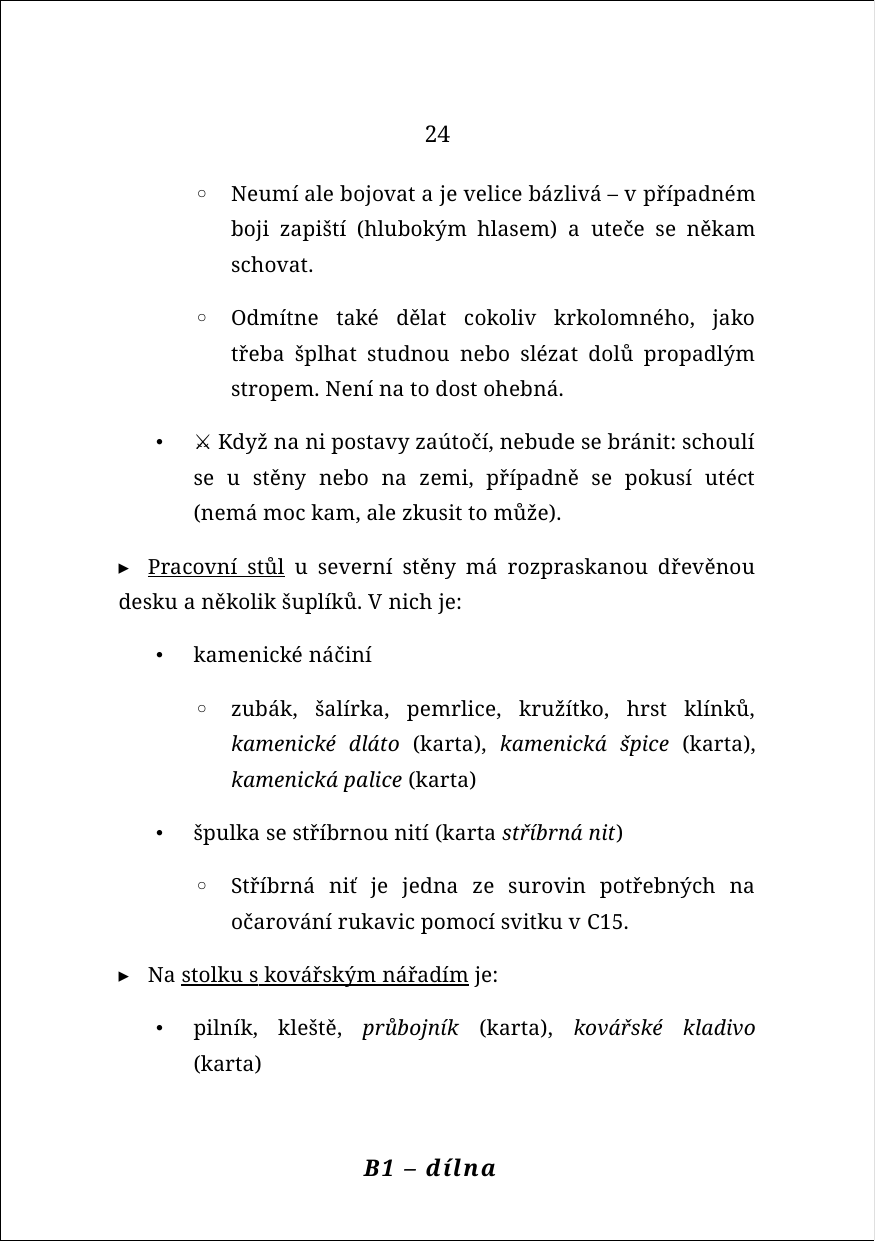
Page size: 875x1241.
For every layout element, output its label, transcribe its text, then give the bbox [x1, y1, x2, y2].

list špulka se stříbrnou nití (karta stříbrná nit) [156, 818, 756, 846]
list pilník, kleště, průbojník (karta), kovářské kladivo (karta) [156, 1013, 756, 1077]
list Neumí ale bojovat a⁠ je velice bázlivá – v⁠ případném boji zapiští (hlubokým hlasem) a⁠ uteče se někam schovat. [193, 179, 756, 278]
text ▸ Pracovní stůl u⁠ severní stěny má rozpraskanou dřevěnou desku a⁠ několik šuplíků. V⁠ nich je: [118, 552, 756, 616]
list Odmítne také dělat cokoliv krkolomného, jako třeba šplhat studnou nebo slézat dolů propadlým stropem. Není na to dost ohebná. [193, 303, 756, 403]
list kamenické náčiní [156, 641, 756, 669]
text ▸ Na stolku s⁠ kovářským nářadím je: [118, 960, 756, 988]
list ⚔ Když na ni postavy zaútočí, nebude se bránit: schoulí se u⁠ stěny nebo na zemi, případně se pokusí utéct (nemá moc kam, ale zkusit to může). [156, 427, 756, 527]
list zubák, šalírka, pemrlice, kružítko, hrst klínků, kamenické dláto (karta), kamenická špice (karta), kamenická palice (karta) [193, 694, 756, 793]
list Stříbrná niť je jedna ze surovin potřebných na očarování rukavic pomocí svitku v⁠ C15. [193, 871, 756, 935]
